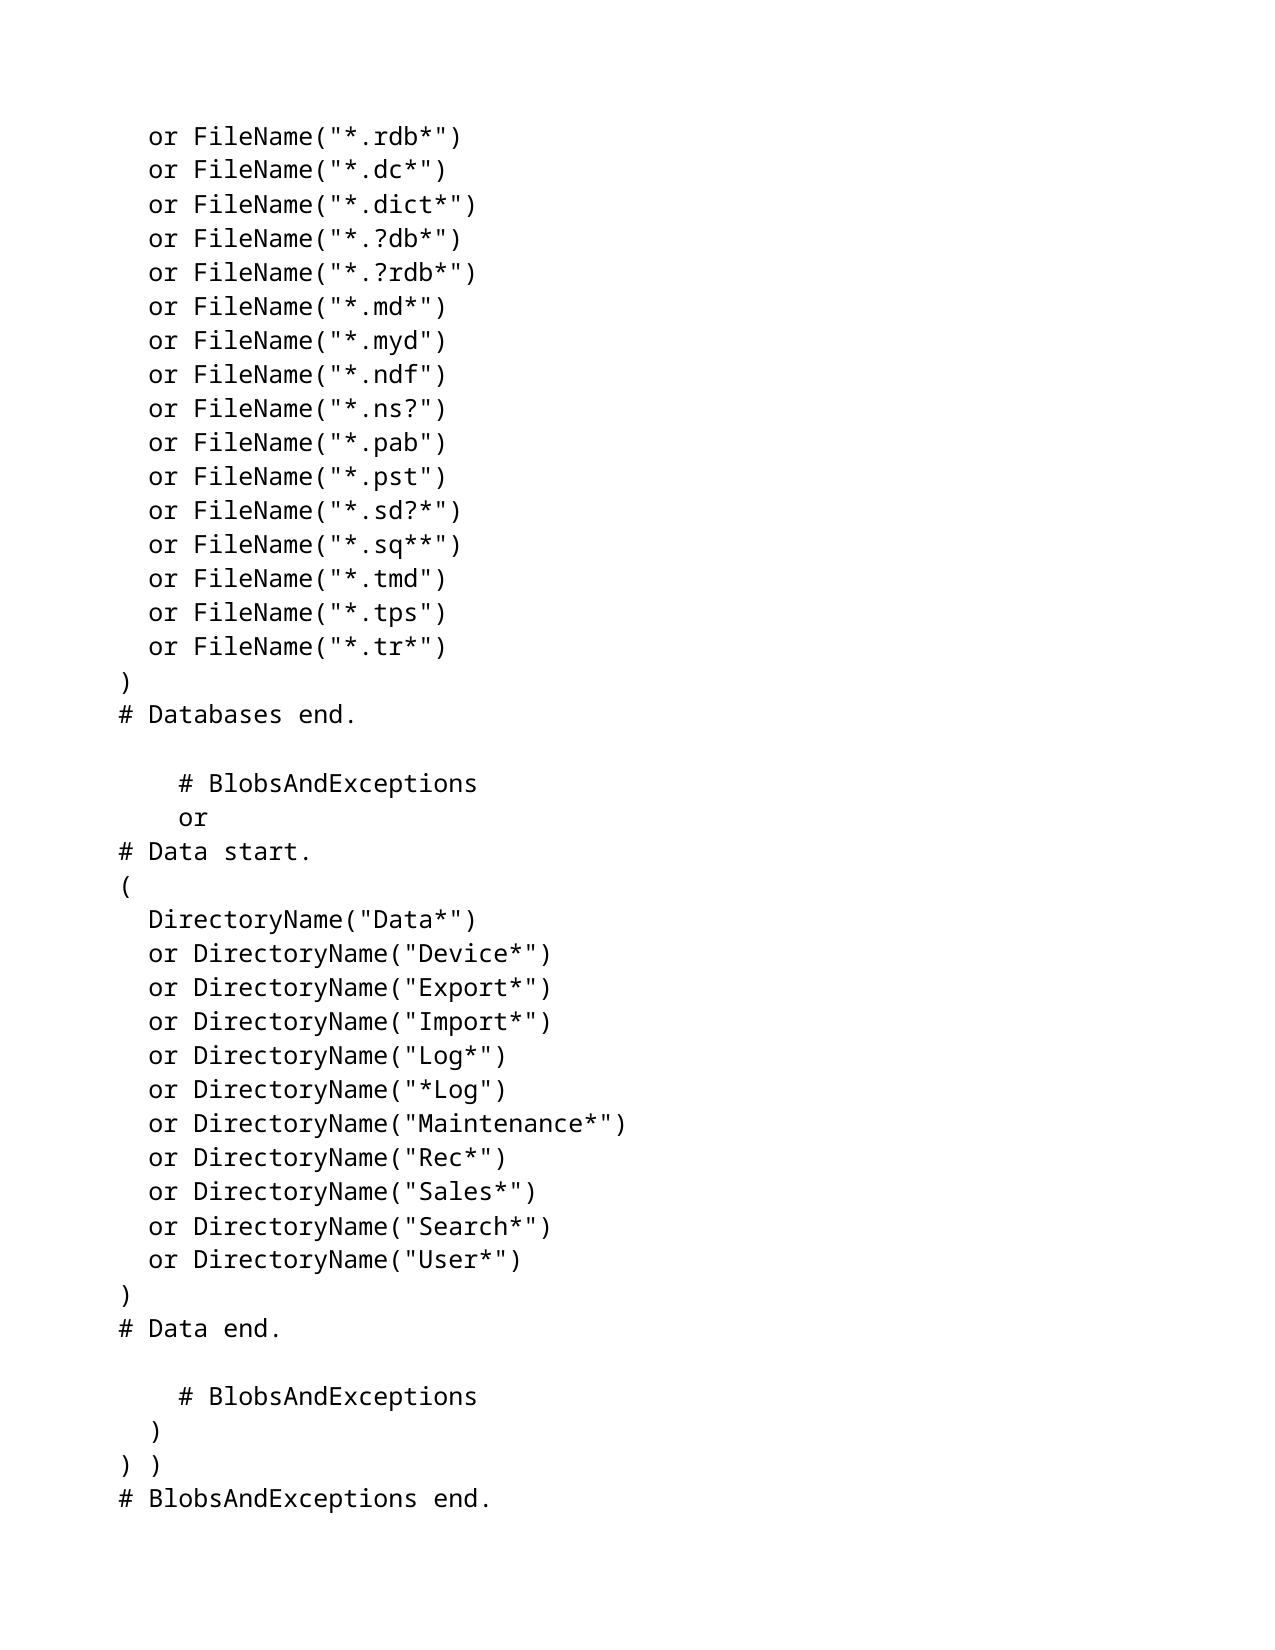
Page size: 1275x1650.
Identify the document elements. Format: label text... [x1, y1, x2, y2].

text ) ) [118, 1447, 1157, 1481]
text or DirectoryName("Search*") [118, 1208, 1157, 1242]
text or FileName("*.tps") [118, 595, 1157, 629]
text or DirectoryName("Export*") [118, 970, 1157, 1004]
text or FileName("*.tmd") [118, 561, 1157, 595]
text or DirectoryName("Maintenance*") [118, 1106, 1157, 1140]
text or FileName("*.myd") [118, 322, 1157, 357]
text or DirectoryName("Sales*") [118, 1174, 1157, 1208]
text or DirectoryName("Log*") [118, 1038, 1157, 1072]
text or FileName("*.ndf") [118, 357, 1157, 391]
text ( [118, 867, 1157, 902]
text or FileName("*.md*") [118, 288, 1157, 322]
text DirectoryName("Data*") [118, 902, 1157, 936]
text or DirectoryName("Device*") [118, 936, 1157, 970]
text # BlobsAndExceptions end. [118, 1481, 1157, 1515]
text or DirectoryName("Rec*") [118, 1140, 1157, 1174]
text ) [118, 1412, 1157, 1447]
text or FileName("*.ns?") [118, 391, 1157, 425]
text or FileName("*.sd?*") [118, 493, 1157, 527]
text # Data start. [118, 833, 1157, 867]
text or FileName("*.dc*") [118, 152, 1157, 186]
text or DirectoryName("Import*") [118, 1004, 1157, 1038]
text or FileName("*.sq**") [118, 527, 1157, 561]
text or FileName("*.pst") [118, 459, 1157, 493]
text or FileName("*.dict*") [118, 186, 1157, 220]
text or FileName("*.?db*") [118, 220, 1157, 254]
text or [118, 799, 1157, 833]
text or FileName("*.?rdb*") [118, 254, 1157, 288]
text or DirectoryName("User*") [118, 1242, 1157, 1276]
text or DirectoryName("*Log") [118, 1072, 1157, 1106]
text or FileName("*.tr*") [118, 629, 1157, 663]
text ) [118, 1276, 1157, 1310]
text or FileName("*.pab") [118, 425, 1157, 459]
text # Data end. [118, 1310, 1157, 1344]
text # Databases end. [118, 697, 1157, 731]
text ) [118, 663, 1157, 697]
text # BlobsAndExceptions [118, 1378, 1157, 1412]
text or FileName("*.rdb*") [118, 118, 1157, 152]
text # BlobsAndExceptions [118, 765, 1157, 799]
